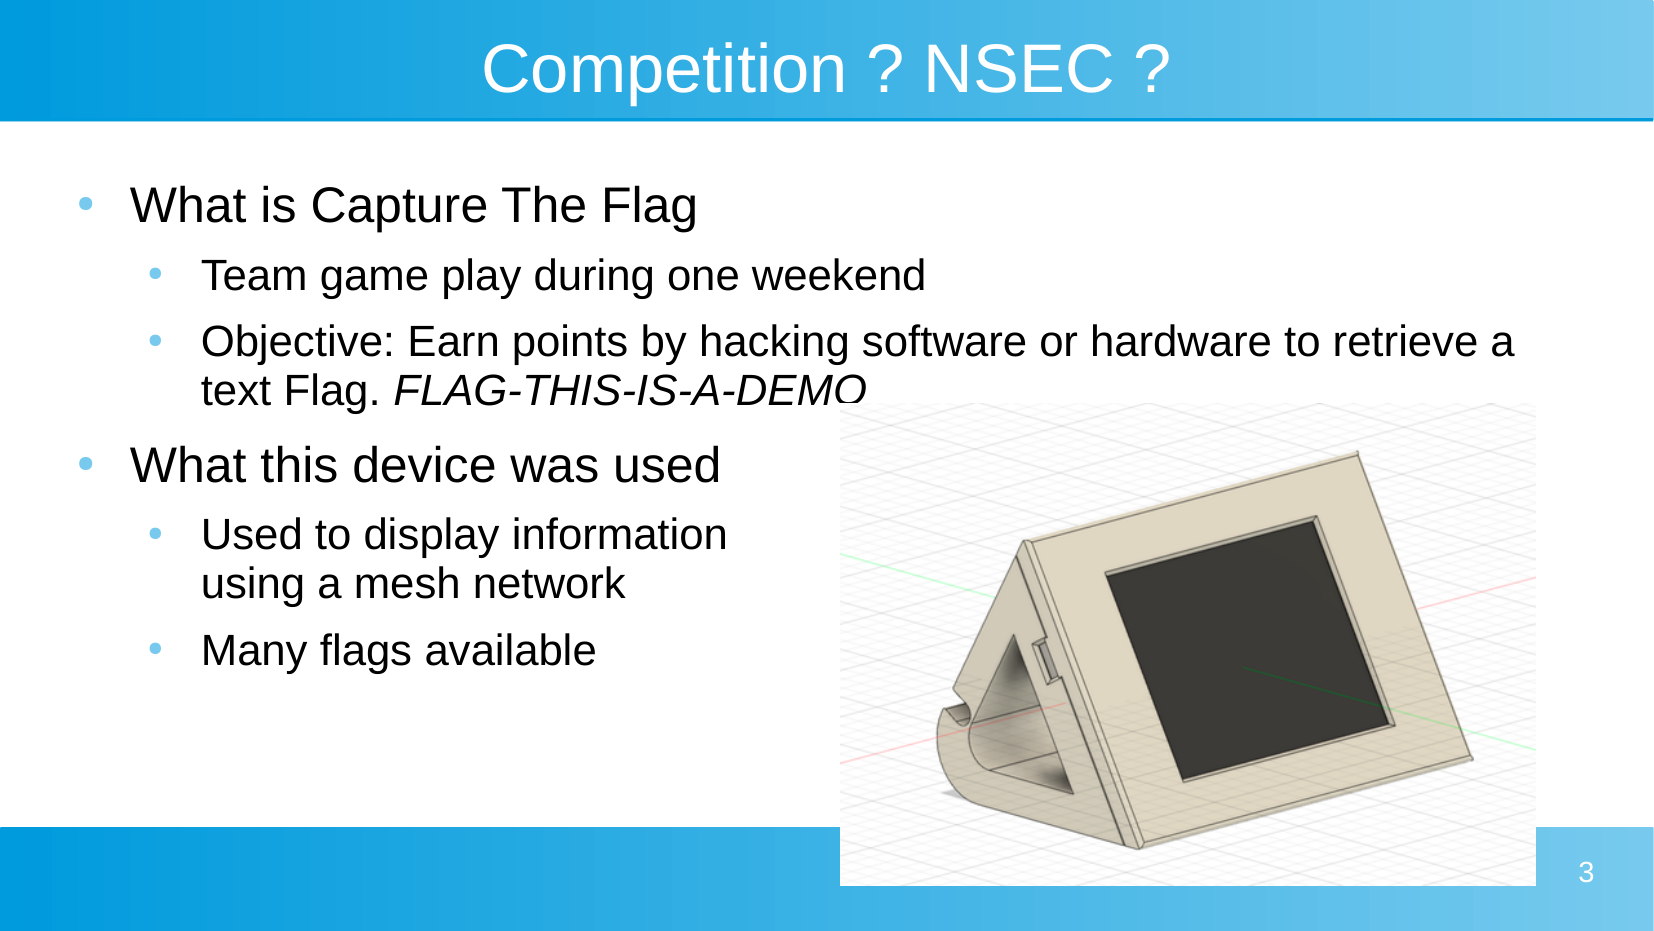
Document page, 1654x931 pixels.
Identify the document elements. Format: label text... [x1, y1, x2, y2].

picture [840, 403, 1536, 886]
list What is Capture The Flag Team game play during one weekend Objective: Earn points by hacking software or hardware to retrieve a text Flag. FLAG-THIS-IS-A-DEMO What this device was used Used to display information using a mesh network Many flags available [59, 177, 1595, 768]
title Competition ? NSEC ? [59, 29, 1595, 108]
